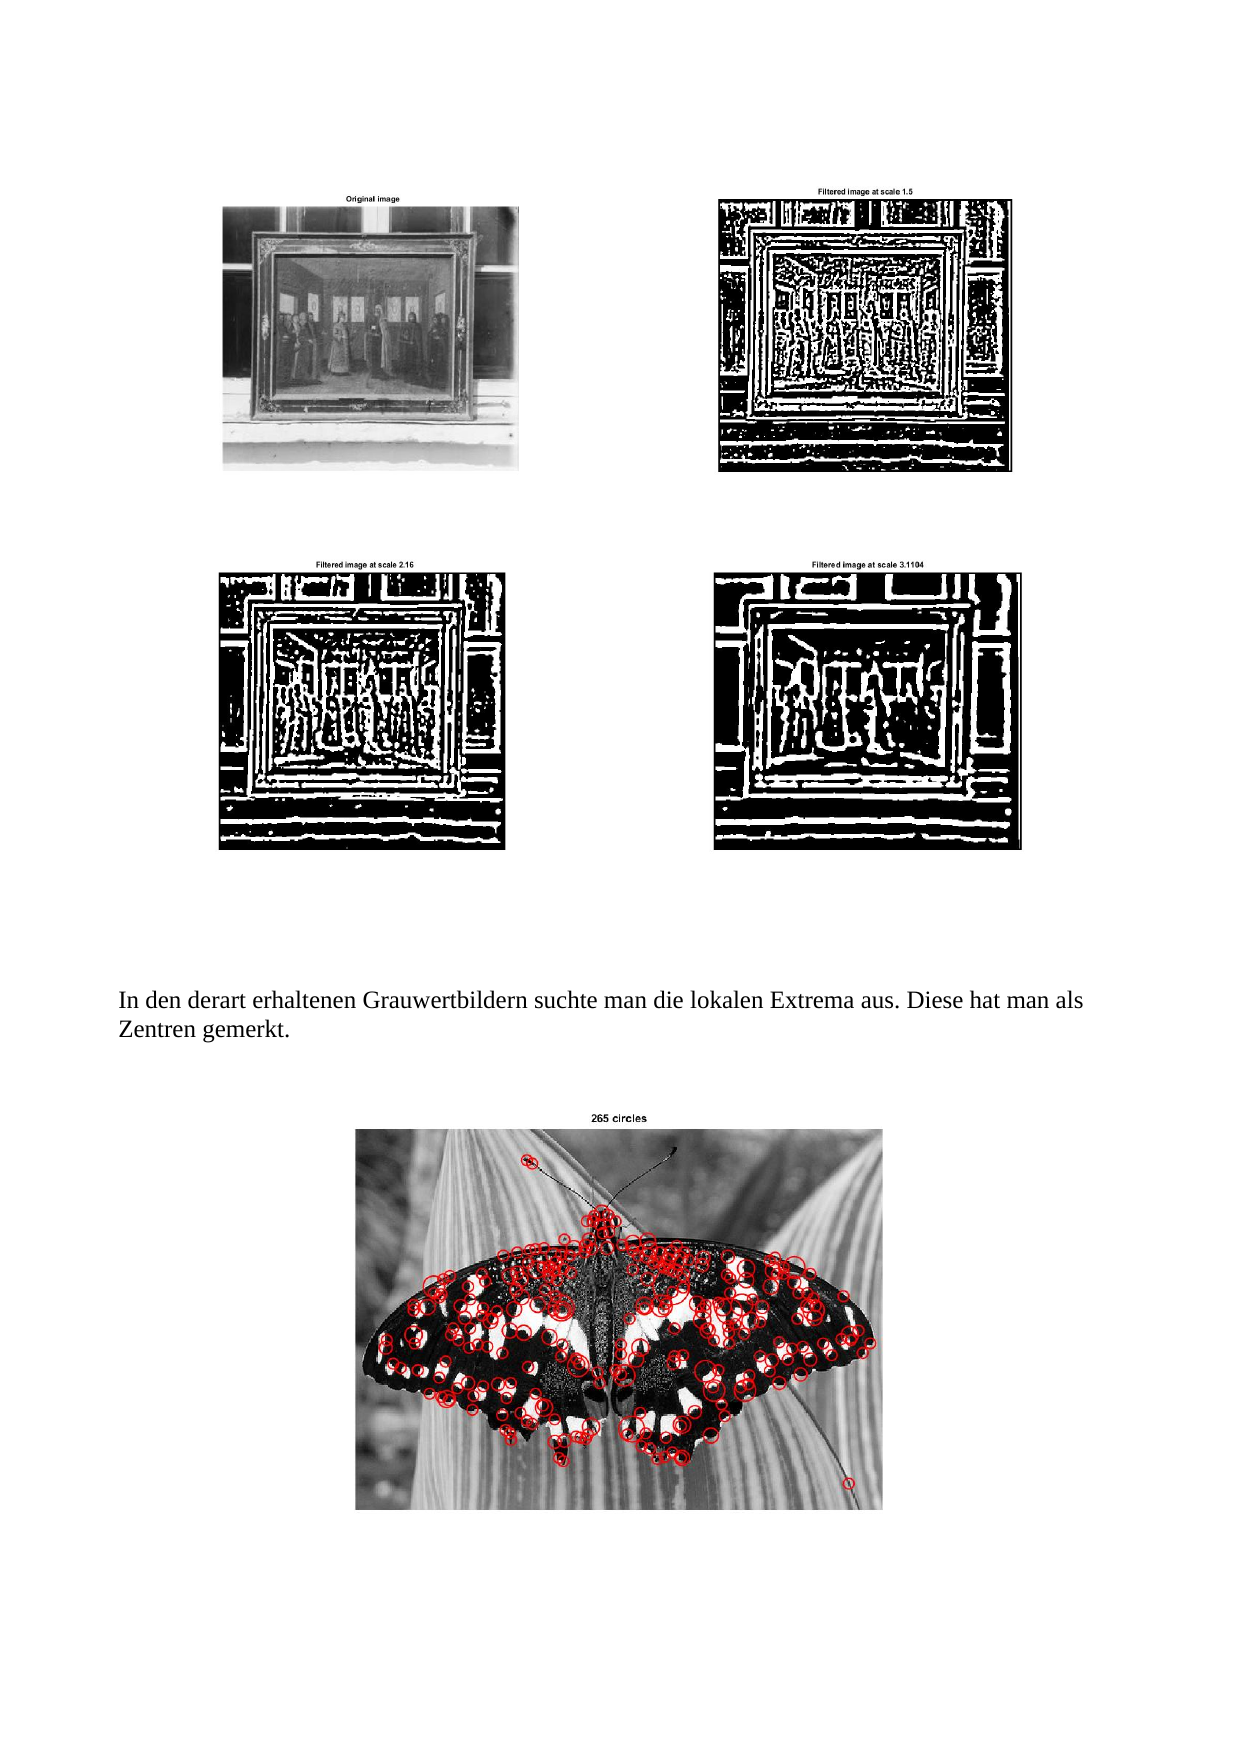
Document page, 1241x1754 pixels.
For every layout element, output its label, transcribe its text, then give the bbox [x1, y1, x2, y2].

picture [21, 546, 1232, 903]
picture [20, 173, 1213, 524]
text In den derart erhaltenen Grauwertbildern suchte man die lokalen Extrema aus. Diese hat man als Zentren gemerkt. [118, 985, 1122, 1043]
picture [118, 1096, 1122, 1575]
